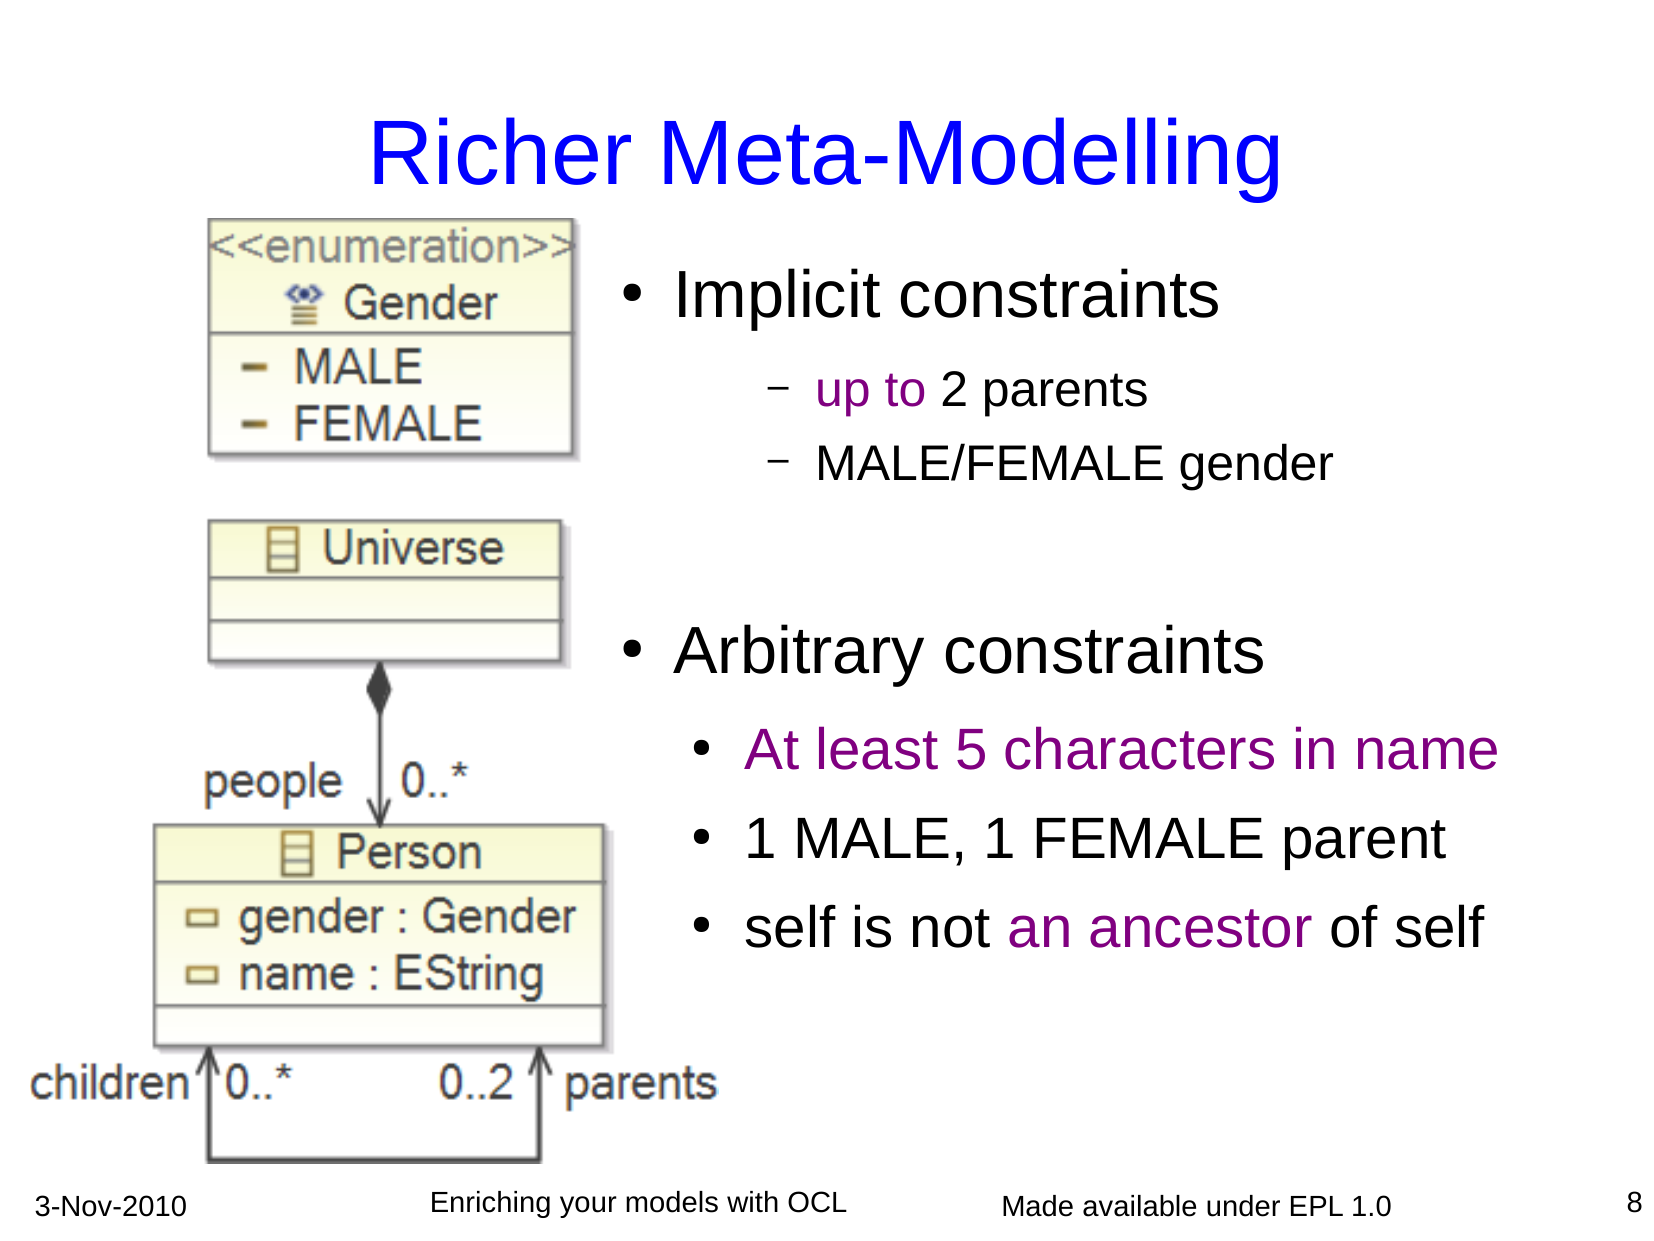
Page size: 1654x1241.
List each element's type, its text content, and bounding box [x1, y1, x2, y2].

list Implicit constraints up to 2 parents MALE/FEMALE gender Arbitrary constraints At least 5 characters in name 1 MALE, 1 FEMALE parent self is not an ancestor of self [602, 257, 1632, 1094]
picture [30, 218, 719, 1164]
title Richer Meta-Modelling [82, 49, 1571, 257]
